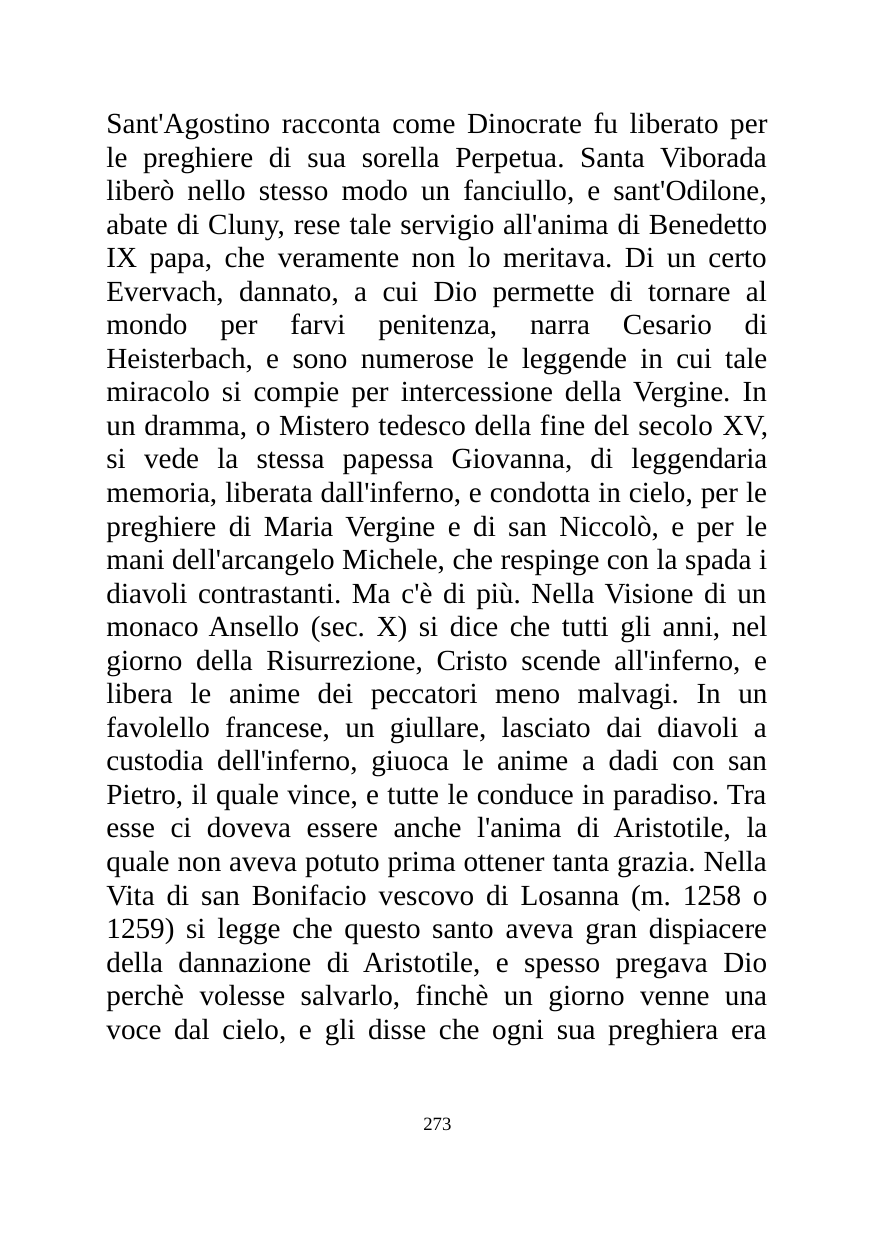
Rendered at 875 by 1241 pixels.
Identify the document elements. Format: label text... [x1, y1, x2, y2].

text Sant'Agostino racconta come Dinocrate fu liberato per le preghiere di sua sorella Perpetua. Santa Viborada liberò nello stesso modo un fanciullo, e sant'Odilone, abate di Cluny, rese tale servigio all'anima di Benedetto IX papa, che veramente non lo meritava. Di un certo Evervach, dannato, a cui Dio permette di tornare al mondo per farvi penitenza, narra Cesario di Heisterbach, e sono numerose le leggende in cui tale miracolo si compie per intercessione della Vergine. In un dramma, o Mistero tedesco della fine del secolo XV, si vede la stessa papessa Giovanna, di leggendaria memoria, liberata dall'inferno, e condotta in cielo, per le preghiere di Maria Vergine e di san Niccolò, e per le mani dell'arcangelo Michele, che respinge con la spada i diavoli contrastanti. Ma c'è di più. Nella Visione di un monaco Ansello (sec. X) si dice che tutti gli anni, nel giorno della Risurrezione, Cristo scende all'inferno, e libera le anime dei peccatori meno malvagi. In un favolello francese, un giullare, lasciato dai diavoli a custodia dell'inferno, giuoca le anime a dadi con san Pietro, il quale vince, e tutte le conduce in paradiso. Tra esse ci doveva essere anche l'anima di Aristotile, la quale non aveva potuto prima ottener tanta grazia. Nella Vita di san Bonifacio vescovo di Losanna (m. 1258 o 1259) si legge che questo santo aveva gran dispiacere della dannazione di Aristotile, e spesso pregava Dio perchè volesse salvarlo, finchè un giorno venne una voce dal cielo, e gli disse che ogni sua preghiera era [106, 106, 768, 1045]
